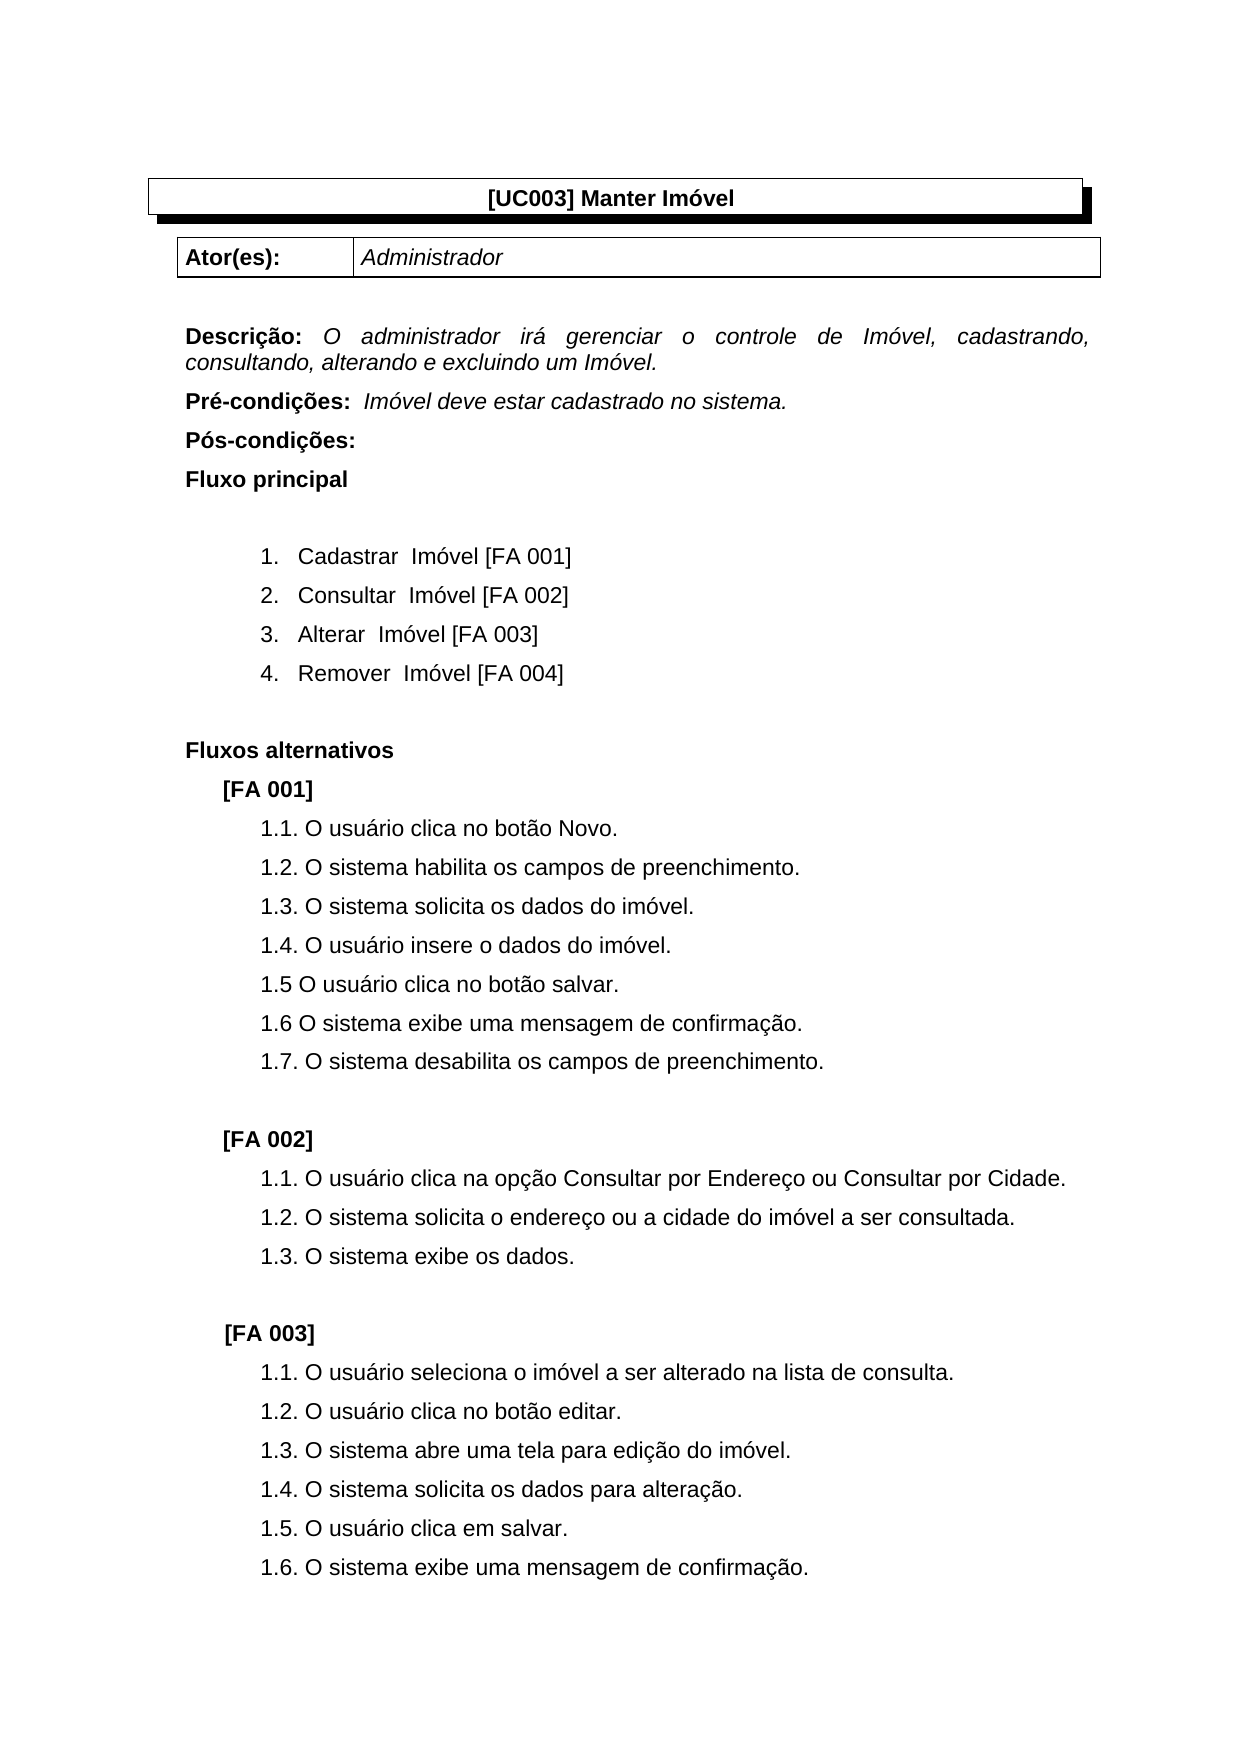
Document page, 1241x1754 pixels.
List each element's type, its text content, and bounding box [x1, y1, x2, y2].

list 1.5. O usuário clica em salvar. [223, 1514, 1092, 1541]
list 1.3. O sistema solicita os dados do imóvel. [223, 893, 1092, 919]
list 1.1. O usuário seleciona o imóvel a ser alterado na lista de consulta. [223, 1359, 1092, 1386]
text Pós-condições: [185, 427, 1092, 453]
list 1.5 O usuário clica no botão salvar. [223, 971, 1092, 997]
text Pré-condições: Imóvel deve estar cadastrado no sistema. [185, 388, 1092, 414]
list Cadastrar Imóvel [FA 001] [260, 543, 1092, 569]
table_header Ator(es): [178, 238, 353, 276]
list 1.1. O usuário clica no botão Novo. [223, 815, 1092, 842]
list 1.7. O sistema desabilita os campos de preenchimento. [223, 1048, 1092, 1075]
list 1.3. O sistema exibe os dados. [223, 1243, 1092, 1269]
text [FA 001] [223, 776, 1092, 803]
list [FA 002] [185, 1126, 1092, 1152]
list 1.4. O usuário insere o dados do imóvel. [223, 932, 1092, 958]
list 1.2. O sistema habilita os campos de preenchimento. [223, 854, 1092, 880]
list 1.2. O sistema solicita o endereço ou a cidade do imóvel a ser consultada. [223, 1204, 1092, 1230]
list 1.2. O usuário clica no botão editar. [223, 1398, 1092, 1424]
list 1.6. O sistema exibe uma mensagem de confirmação. [223, 1553, 1092, 1580]
text Descrição: O administrador irá gerenciar o controle de Imóvel, cadastrando, consultando, alterando e excluindo um Imóvel. [185, 323, 1092, 375]
list 1.4. O sistema solicita os dados para alteração. [223, 1476, 1092, 1502]
list [FA 003] [187, 1320, 1092, 1347]
list Alterar Imóvel [FA 003] [260, 621, 1092, 647]
list Remover Imóvel [FA 004] [260, 660, 1092, 686]
table_header Administrador [354, 238, 1100, 276]
text [UC003] Manter Imóvel [149, 179, 1082, 214]
list 1.6 O sistema exibe uma mensagem de confirmação. [223, 1009, 1092, 1036]
list 1.3. O sistema abre uma tela para edição do imóvel. [223, 1437, 1092, 1463]
list Consultar Imóvel [FA 002] [260, 582, 1092, 608]
list 1.1. O usuário clica na opção Consultar por Endereço ou Consultar por Cidade. [223, 1165, 1092, 1191]
text Fluxo principal [185, 466, 1092, 492]
text Fluxos alternativos [185, 737, 1092, 764]
